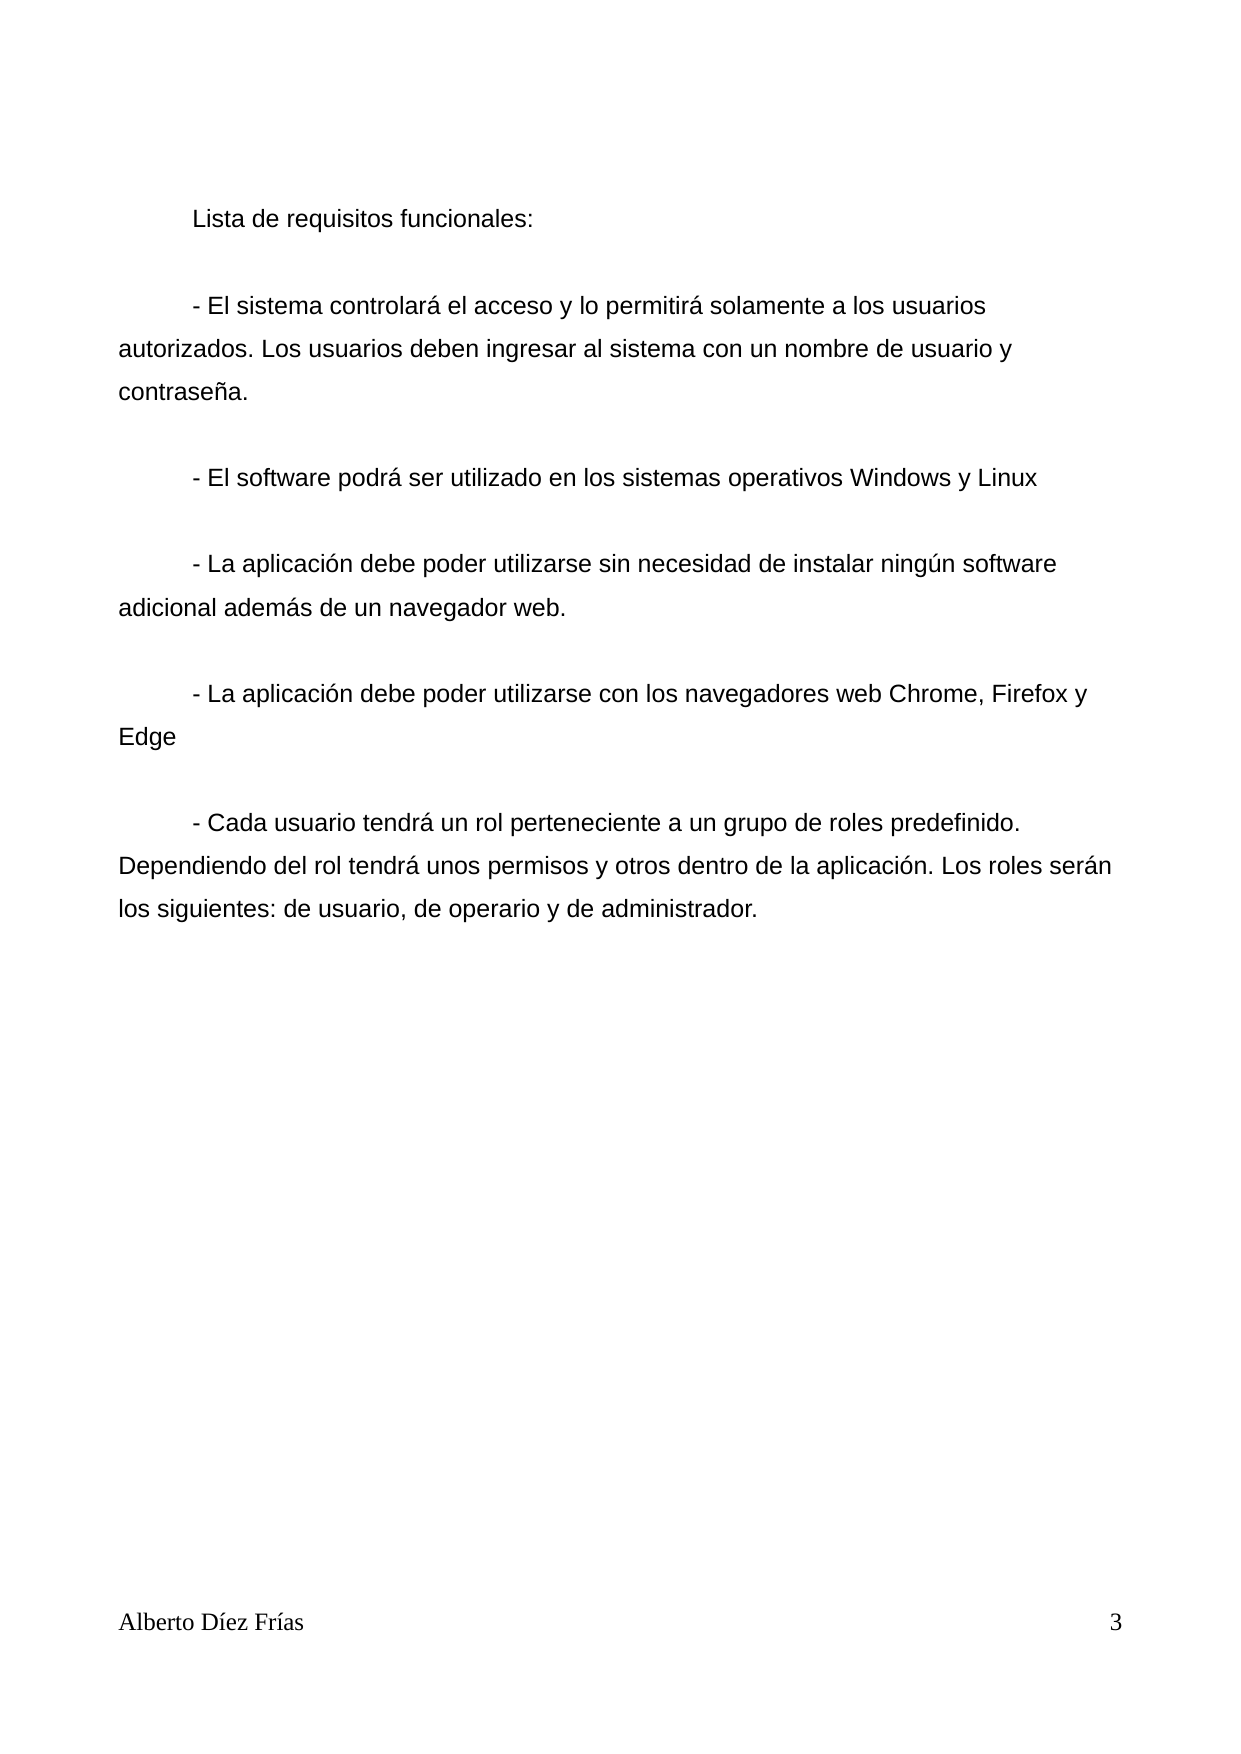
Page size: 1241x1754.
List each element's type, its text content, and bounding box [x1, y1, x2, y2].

text - La aplicación debe poder utilizarse con los navegadores web Chrome, Firefox y Edge [118, 679, 1122, 751]
text - El sistema controlará el acceso y lo permitirá solamente a los usuarios autorizados. Los usuarios deben ingresar al sistema con un nombre de usuario y contraseña. [118, 291, 1122, 406]
text - Cada usuario tendrá un rol perteneciente a un grupo de roles predefinido. Dependiendo del rol tendrá unos permisos y otros dentro de la aplicación. Los roles serán los siguientes: de usuario, de operario y de administrador. [118, 808, 1122, 923]
text - La aplicación debe poder utilizarse sin necesidad de instalar ningún software adicional además de un navegador web. [118, 549, 1122, 621]
text - El software podrá ser utilizado en los sistemas operativos Windows y Linux [118, 463, 1122, 492]
text Lista de requisitos funcionales: [118, 204, 1122, 233]
